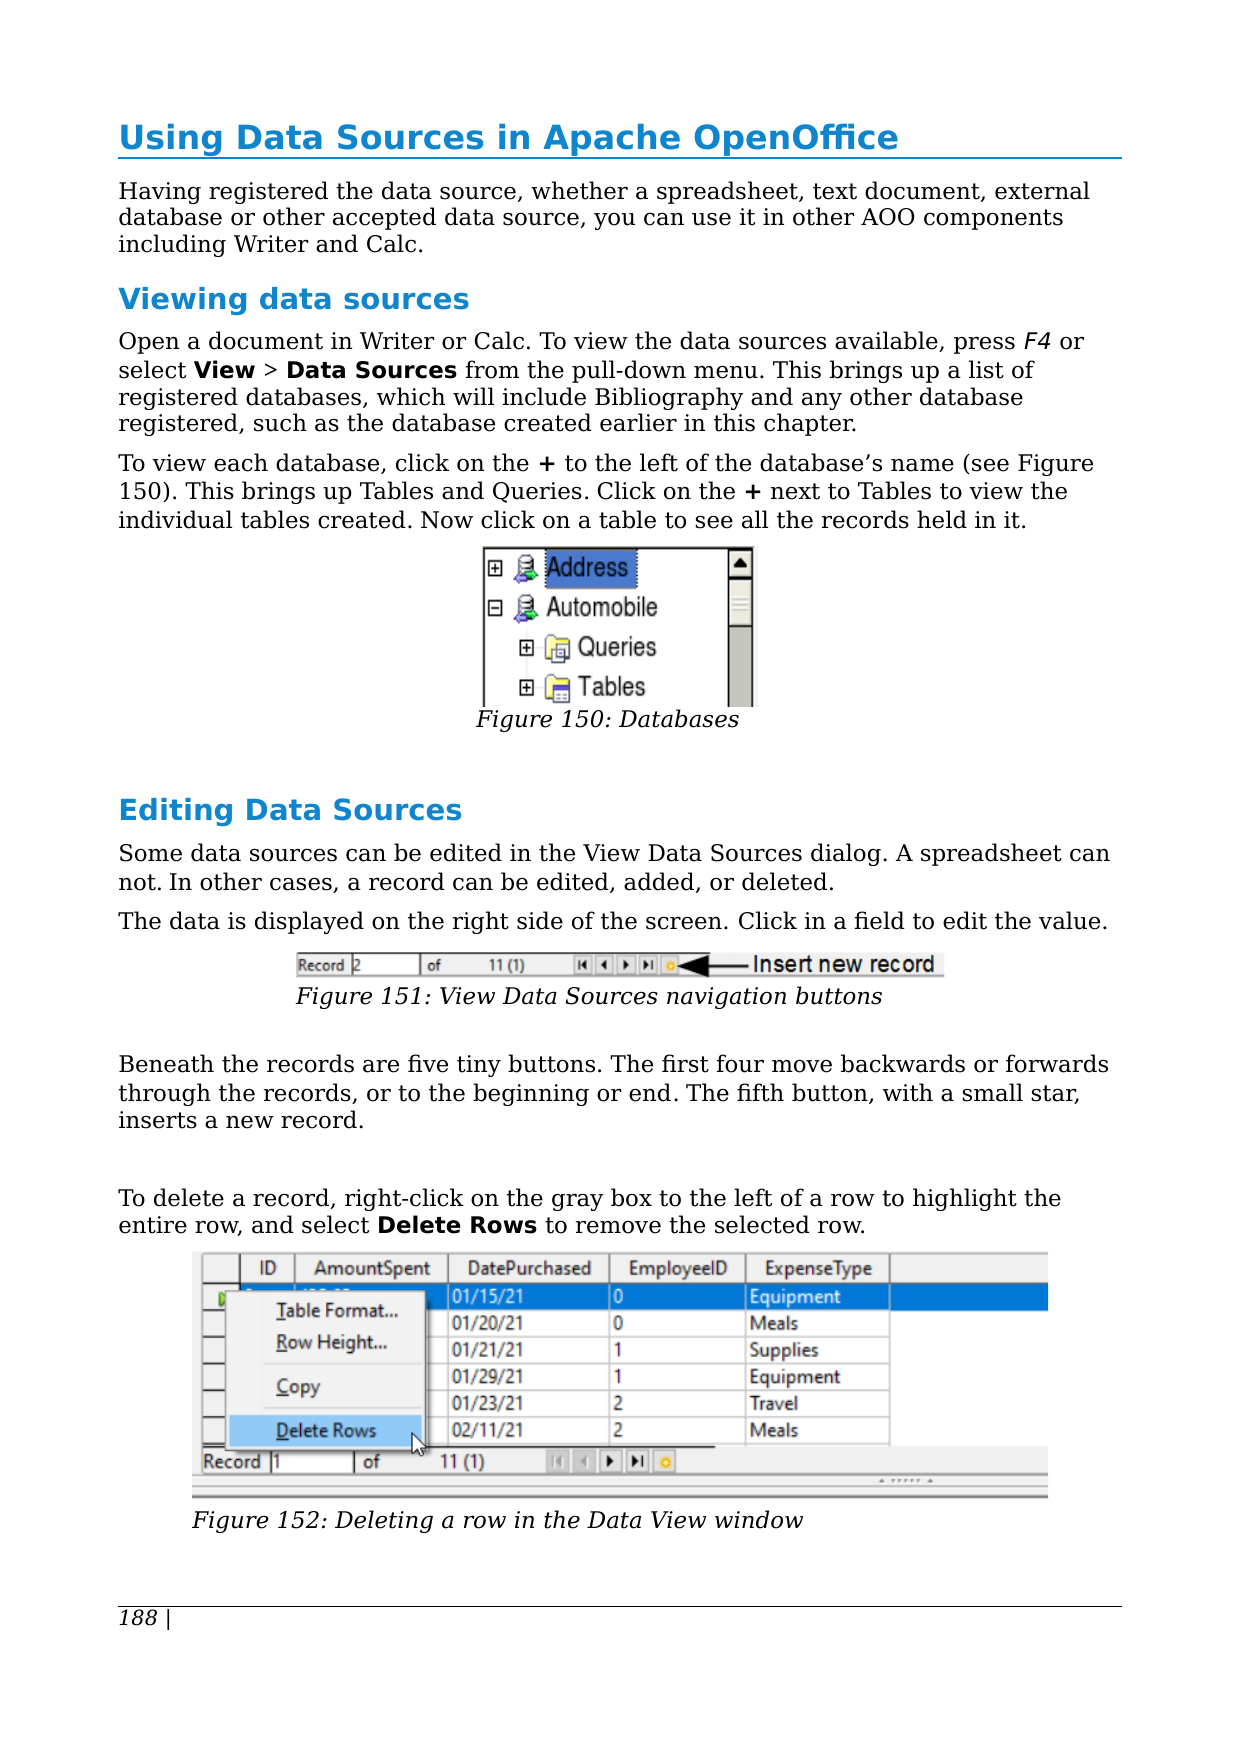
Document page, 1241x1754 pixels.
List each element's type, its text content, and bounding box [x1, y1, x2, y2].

text Some data sources can be edited in the View Data Sources dialog. A spreadsheet can not. In other cases, a record can be edited, added, or deleted. [118, 840, 1122, 895]
picture [482, 546, 758, 707]
text To delete a record, right-click on the gray box to the left of a row to highlight the entire row, and select Delete Rows to remove the selected row. [118, 1185, 1122, 1238]
picture [295, 947, 945, 984]
text Figure 152: Deleting a row in the Data View window [192, 1508, 1048, 1534]
text To view each database, click on the + to the left of the database’s name (see Figure 150). This brings up Tables and Queries. Click on the + next to Tables to view the individual tables created. Now click on a table to see all the records held in it. [118, 450, 1122, 534]
text Figure 151: View Data Sources navigation buttons [296, 984, 944, 1010]
picture [192, 1251, 1049, 1508]
subtitle Viewing data sources [118, 282, 1122, 316]
text Beneath the records are five tiny buttons. The first four move backwards or forwards through the records, or to the beginning or end. The fifth button, with a small star, inserts a new record. [118, 1051, 1122, 1133]
text Open a document in Writer or Calc. To view the data sources available, press F4 or select View > Data Sources from the pull-down menu. This brings up a list of registered databases, which will include Bibliography and any other database registered, such as the database created earlier in this chapter. [118, 328, 1122, 437]
text Having registered the data source, whether a spreadsheet, text document, external database or other accepted data source, you can use it in other AOO components including Writer and Calc. [118, 178, 1122, 258]
subtitle Editing Data Sources [118, 793, 1122, 827]
subtitle Using Data Sources in Apache OpenOffice [118, 118, 1122, 157]
text Figure 150: Databases [476, 703, 764, 733]
text The data is displayed on the right side of the screen. Click in a field to edit the value. [118, 908, 1122, 934]
